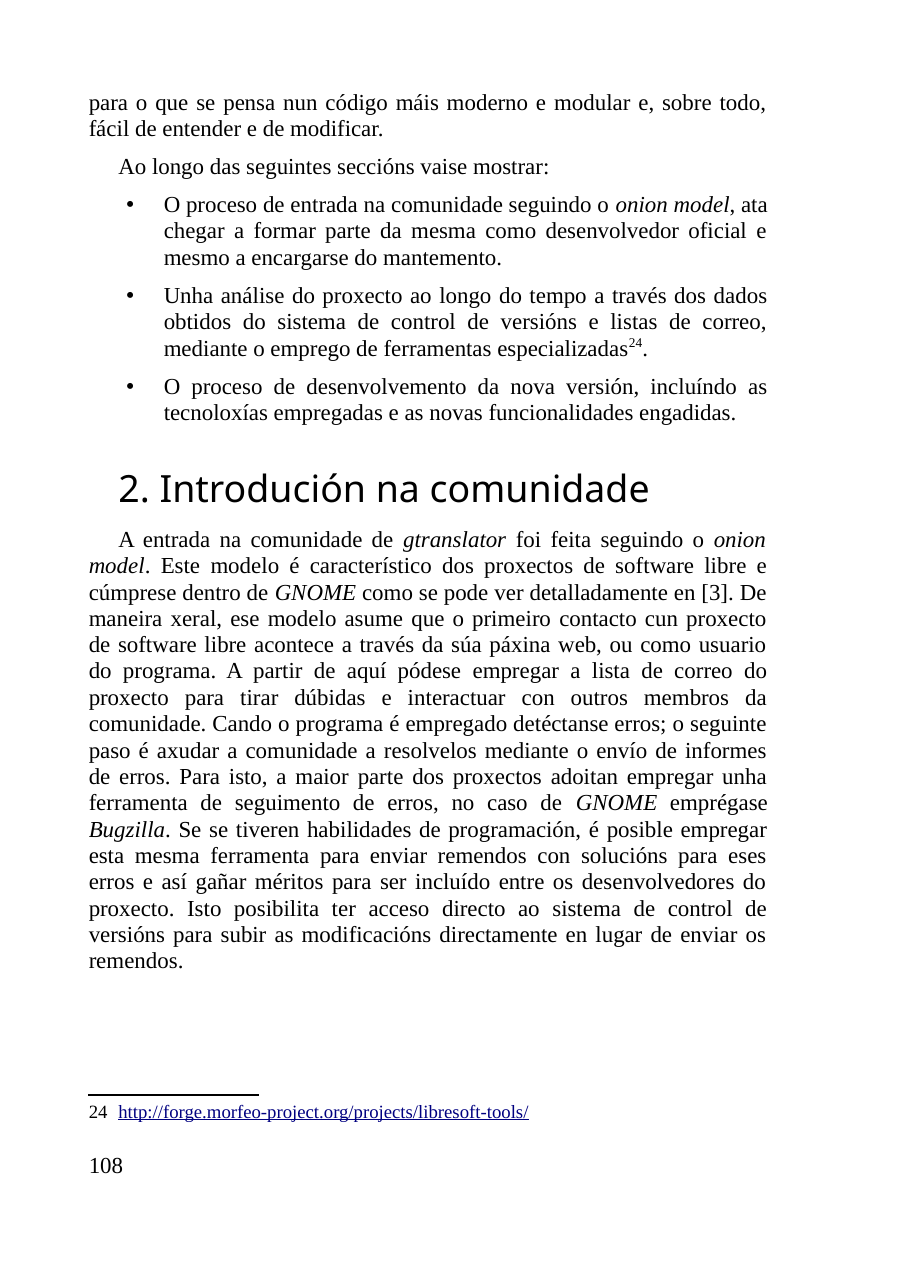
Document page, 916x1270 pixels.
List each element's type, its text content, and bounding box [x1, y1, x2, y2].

text Ao longo das seguintes seccións vaise mostrar: [88, 153, 768, 179]
list O proceso de entrada na comunidade seguindo o onion model, ata chegar a formar parte da mesma como desenvolvedor oficial e mesmo a encargarse do mantemento. [126, 191, 768, 270]
list Unha análise do proxecto ao longo do tempo a través dos dados obtidos do sistema de control de versións e listas de correo, mediante o emprego de ferramentas especializadas. [126, 282, 768, 361]
subtitle 2. Introdución na comunidade [118, 462, 768, 513]
list O proceso de desenvolvemento da nova versión, incluíndo as tecnoloxías empregadas e as novas funcionalidades engadidas. [126, 373, 768, 426]
text A entrada na comunidade de gtranslator foi feita seguindo o onion model. Este modelo é característico dos proxectos de software libre e cúmprese dentro de GNOME como se pode ver detalladamente en [3]. De maneira xeral, ese modelo asume que o primeiro contacto cun proxecto de software libre acontece a través da súa páxina web, ou como usuario do programa. A partir de aquí pódese empregar a lista de correo do proxecto para tirar dúbidas e interactuar con outros membros da comunidade. Cando o programa é empregado detéctanse erros; o seguinte paso é axudar a comunidade a resolvelos mediante o envío de informes de erros. Para isto, a maior parte dos proxectos adoitan empregar unha ferramenta de seguimento de erros, no caso de GNOME emprégase Bugzilla. Se se tiveren habilidades de programación, é posible empregar esta mesma ferramenta para enviar remendos con solucións para eses erros e así gañar méritos para ser incluído entre os desenvolvedores do proxecto. Isto posibilita ter acceso directo ao sistema de control de versións para subir as modificacións directamente en lugar de enviar os remendos. [88, 526, 768, 974]
list http://forge.morfeo-project.org/projects/libresoft-tools/ [88, 1101, 768, 1122]
text para o que se pensa nun código máis moderno e modular e, sobre todo, fácil de entender e de modificar. [88, 88, 768, 141]
